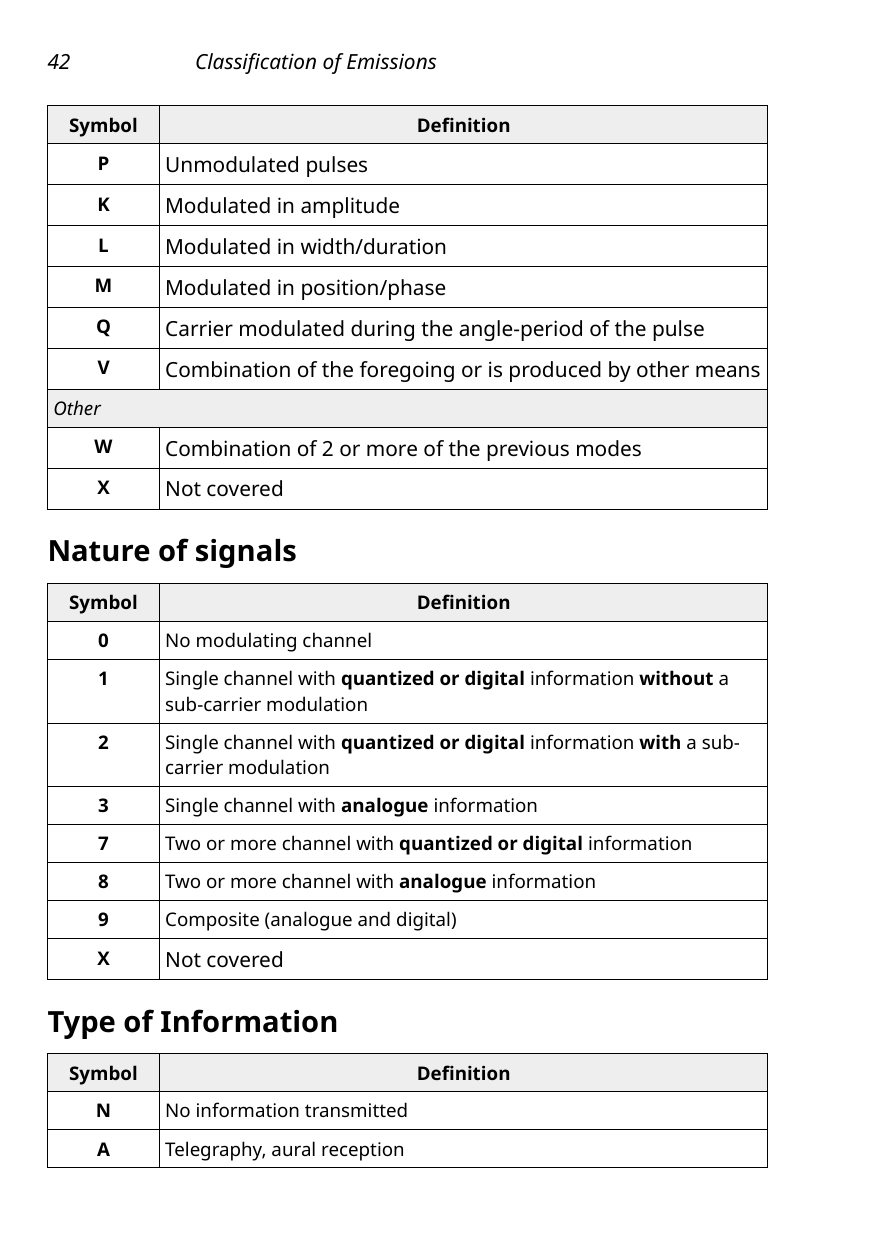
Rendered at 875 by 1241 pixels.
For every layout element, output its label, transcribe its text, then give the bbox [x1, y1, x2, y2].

table_cell Single channel with analogue information [160, 787, 767, 824]
table_header Symbol [48, 1054, 159, 1091]
table_cell P [48, 144, 159, 184]
table_cell 1 [48, 660, 159, 722]
table_cell K [48, 185, 159, 225]
table_cell 9 [48, 901, 159, 938]
table_header Definition [160, 106, 767, 143]
table_cell L [48, 226, 159, 266]
table_cell N [48, 1092, 159, 1129]
table_cell Other [48, 390, 767, 427]
table_cell 8 [48, 863, 159, 900]
table_cell Unmodulated pulses [160, 144, 767, 184]
table_header Definition [160, 584, 767, 621]
table_cell Modulated in width/duration [160, 226, 767, 266]
table_cell Combination of 2 or more of the previous modes [160, 428, 767, 468]
subtitle Nature of signals [47, 531, 768, 570]
table_cell Two or more channel with analogue information [160, 863, 767, 900]
table_cell W [48, 428, 159, 468]
table_header Symbol [48, 106, 159, 143]
table_cell V [48, 349, 159, 389]
table_cell X [48, 469, 159, 509]
table_cell Combination of the foregoing or is produced by other means [160, 349, 767, 389]
table_header Definition [160, 1054, 767, 1091]
table_cell M [48, 267, 159, 307]
table_cell Modulated in amplitude [160, 185, 767, 225]
table_cell 0 [48, 622, 159, 659]
subtitle Type of Information [47, 1001, 768, 1041]
table_cell X [48, 939, 159, 979]
table_cell 2 [48, 724, 159, 786]
table_cell No information transmitted [160, 1092, 767, 1129]
table_cell Not covered [160, 469, 767, 509]
table_cell Not covered [160, 939, 767, 979]
table_header Symbol [48, 584, 159, 621]
table_cell 7 [48, 825, 159, 862]
table_cell Single channel with quantized or digital information with a sub-carrier modulation [160, 724, 767, 786]
table_cell Telegraphy, aural reception [160, 1130, 767, 1167]
table_cell Two or more channel with quantized or digital information [160, 825, 767, 862]
table_cell Modulated in position/phase [160, 267, 767, 307]
table_cell Carrier modulated during the angle-period of the pulse [160, 308, 767, 348]
table_cell Q [48, 308, 159, 348]
table_cell Single channel with quantized or digital information without a sub-carrier modulation [160, 660, 767, 722]
table_cell Composite (analogue and digital) [160, 901, 767, 938]
table_cell A [48, 1130, 159, 1167]
table_cell 3 [48, 787, 159, 824]
table_cell No modulating channel [160, 622, 767, 659]
